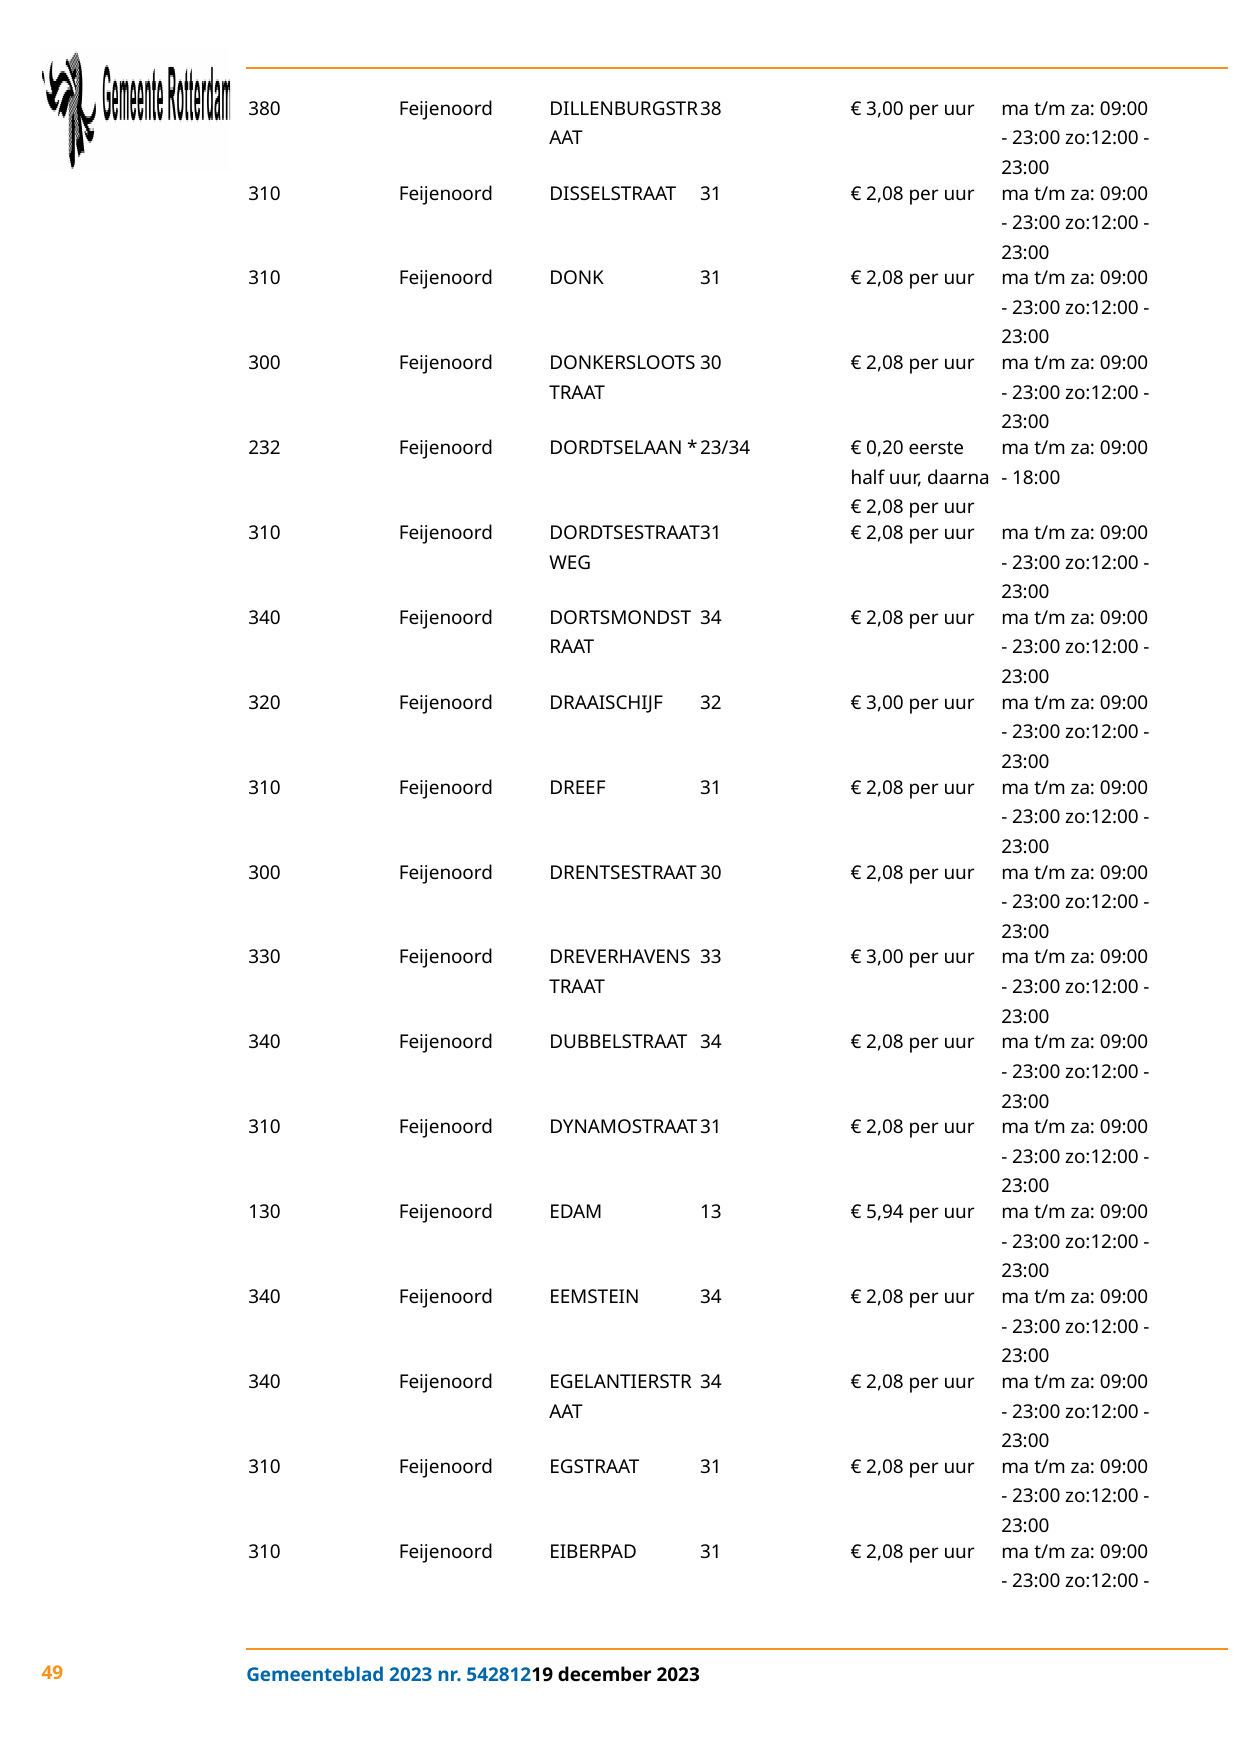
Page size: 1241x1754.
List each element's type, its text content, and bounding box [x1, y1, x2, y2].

table_cell ma t/m za: 09:00 - 23:00 zo:12:00 - 23:00 [1001, 350, 1152, 434]
table_cell € 0,20 eerste half uur, daarna € 2,08 per uur [850, 434, 1001, 519]
table_cell 23/34 [700, 434, 850, 519]
table_cell ma t/m za: 09:00 - 23:00 zo:12:00 - 23:00 [1001, 1199, 1152, 1283]
table_cell 38 [700, 95, 850, 180]
table_cell Feijenoord [399, 1029, 549, 1113]
table_cell € 2,08 per uur [850, 180, 1001, 264]
table_cell Feijenoord [399, 1368, 549, 1453]
table_cell ma t/m za: 09:00 - 23:00 zo:12:00 - 23:00 [1001, 1368, 1152, 1453]
table_cell ma t/m za: 09:00 - 23:00 zo:12:00 - 23:00 [1001, 1029, 1152, 1113]
table_cell DORTSMONDSTRAAT [549, 604, 700, 689]
table_cell EGSTRAAT [549, 1453, 700, 1538]
table_cell EDAM [549, 1199, 700, 1283]
table_cell 310 [248, 180, 398, 264]
table_cell 31 [700, 265, 850, 349]
table_cell € 2,08 per uur [850, 859, 1001, 944]
table_cell 31 [700, 519, 850, 604]
table_cell 33 [700, 944, 850, 1029]
table_cell Feijenoord [399, 1199, 549, 1283]
table_cell € 2,08 per uur [850, 1368, 1001, 1453]
table_cell € 2,08 per uur [850, 604, 1001, 689]
table_cell Feijenoord [399, 689, 549, 774]
table_cell ma t/m za: 09:00 - 23:00 zo:12:00 - 23:00 [1001, 265, 1152, 349]
table_cell ma t/m za: 09:00 - 18:00 [1001, 434, 1152, 519]
table_cell DORDTSESTRAATWEG [549, 519, 700, 604]
table_cell DORDTSELAAN * [549, 434, 700, 519]
table_cell 34 [700, 1368, 850, 1453]
table_cell ma t/m za: 09:00 - 23:00 zo:12:00 - 23:00 [1001, 95, 1152, 180]
table_cell ma t/m za: 09:00 - 23:00 zo:12:00 - 23:00 [1001, 1283, 1152, 1368]
table_cell 300 [248, 859, 398, 944]
table_cell ma t/m za: 09:00 - 23:00 zo:12:00 - 23:00 [1001, 1114, 1152, 1198]
table_cell € 2,08 per uur [850, 265, 1001, 349]
table_cell 310 [248, 519, 398, 604]
table_cell 30 [700, 859, 850, 944]
table_cell 310 [248, 1453, 398, 1538]
table_cell ma t/m za: 09:00 - 23:00 zo:12:00 - 23:00 [1001, 1453, 1152, 1538]
table_cell 310 [248, 265, 398, 349]
table_cell EEMSTEIN [549, 1283, 700, 1368]
table_cell 34 [700, 604, 850, 689]
table_cell Feijenoord [399, 604, 549, 689]
table_cell Feijenoord [399, 519, 549, 604]
table_cell ma t/m za: 09:00 - 23:00 zo:12:00 - 23:00 [1001, 774, 1152, 859]
table_cell 34 [700, 1029, 850, 1113]
table_cell 340 [248, 1283, 398, 1368]
table_cell DREEF [549, 774, 700, 859]
table_cell ma t/m za: 09:00 - 23:00 zo:12:00 - 23:00 [1001, 519, 1152, 604]
table_cell 130 [248, 1199, 398, 1283]
table_cell DONKERSLOOTSTRAAT [549, 350, 700, 434]
table_cell 31 [700, 1114, 850, 1198]
table_cell Feijenoord [399, 350, 549, 434]
table_cell Feijenoord [399, 1453, 549, 1538]
table_cell 31 [700, 774, 850, 859]
table_cell 310 [248, 1538, 398, 1593]
table_cell 380 [248, 95, 398, 180]
table_cell € 2,08 per uur [850, 774, 1001, 859]
table_cell DUBBELSTRAAT [549, 1029, 700, 1113]
table_cell 13 [700, 1199, 850, 1283]
table_cell € 2,08 per uur [850, 1114, 1001, 1198]
table_cell € 3,00 per uur [850, 689, 1001, 774]
table_cell 310 [248, 1114, 398, 1198]
table_cell 310 [248, 774, 398, 859]
table_cell Feijenoord [399, 265, 549, 349]
table_cell 300 [248, 350, 398, 434]
table_cell 31 [700, 180, 850, 264]
table_cell Feijenoord [399, 95, 549, 180]
table_cell DRENTSESTRAAT [549, 859, 700, 944]
table_cell DISSELSTRAAT [549, 180, 700, 264]
table_cell € 5,94 per uur [850, 1199, 1001, 1283]
table_cell € 2,08 per uur [850, 1453, 1001, 1538]
table_cell Feijenoord [399, 1538, 549, 1593]
table_cell ma t/m za: 09:00 - 23:00 zo:12:00 - 23:00 [1001, 859, 1152, 944]
table_cell DILLENBURGSTRAAT [549, 95, 700, 180]
table_cell ma t/m za: 09:00 - 23:00 zo:12:00 [1001, 1538, 1152, 1593]
table_cell 31 [700, 1453, 850, 1538]
table_cell 34 [700, 1283, 850, 1368]
table_cell Feijenoord [399, 774, 549, 859]
table_cell Feijenoord [399, 434, 549, 519]
table_cell 32 [700, 689, 850, 774]
table_cell 320 [248, 689, 398, 774]
table_cell EIBERPAD [549, 1538, 700, 1593]
table_cell DONK [549, 265, 700, 349]
table_cell € 2,08 per uur [850, 1538, 1001, 1593]
table_cell € 2,08 per uur [850, 519, 1001, 604]
table_cell ma t/m za: 09:00 - 23:00 zo:12:00 - 23:00 [1001, 180, 1152, 264]
table_cell € 2,08 per uur [850, 350, 1001, 434]
table_cell DREVERHAVENSTRAAT [549, 944, 700, 1029]
table_cell Feijenoord [399, 180, 549, 264]
table_cell Feijenoord [399, 859, 549, 944]
table_cell EGELANTIERSTRAAT [549, 1368, 700, 1453]
table_cell 31 [700, 1538, 850, 1593]
table_cell € 2,08 per uur [850, 1029, 1001, 1113]
table_cell 340 [248, 604, 398, 689]
table_cell € 2,08 per uur [850, 1283, 1001, 1368]
table_cell Feijenoord [399, 1114, 549, 1198]
table_cell 340 [248, 1368, 398, 1453]
table_cell ma t/m za: 09:00 - 23:00 zo:12:00 - 23:00 [1001, 944, 1152, 1029]
table_cell Feijenoord [399, 1283, 549, 1368]
table_cell DRAAISCHIJF [549, 689, 700, 774]
table_cell 232 [248, 434, 398, 519]
table_cell ma t/m za: 09:00 - 23:00 zo:12:00 - 23:00 [1001, 604, 1152, 689]
table_cell Feijenoord [399, 944, 549, 1029]
table_cell 340 [248, 1029, 398, 1113]
picture [41, 47, 231, 172]
table_cell 330 [248, 944, 398, 1029]
table_cell € 3,00 per uur [850, 95, 1001, 180]
table_cell ma t/m za: 09:00 - 23:00 zo:12:00 - 23:00 [1001, 689, 1152, 774]
table_cell DYNAMOSTRAAT [549, 1114, 700, 1198]
table_cell 30 [700, 350, 850, 434]
table_cell € 3,00 per uur [850, 944, 1001, 1029]
